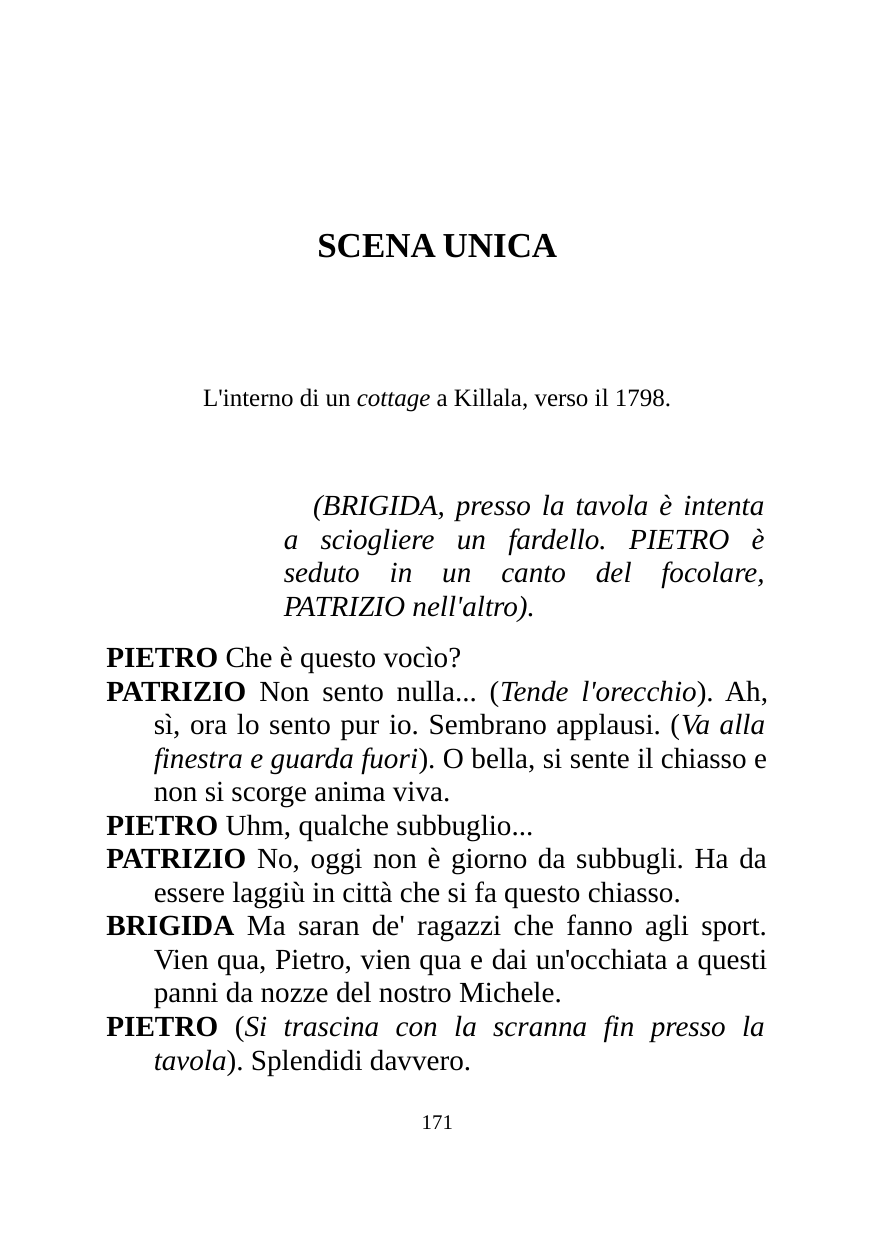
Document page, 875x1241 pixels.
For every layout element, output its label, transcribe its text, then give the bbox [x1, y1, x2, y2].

text PIETRO Uhm, qualche subbuglio... [106, 808, 768, 841]
text BRIGIDA Ma saran de' ragazzi che fanno agli sport. Vien qua, Pietro, vien qua e dai un'occhiata a questi panni da nozze del nostro Michele. [106, 908, 768, 1009]
subtitle SCENA UNICA [106, 224, 768, 264]
text PATRIZIO No, oggi non è giorno da subbugli. Ha da essere laggiù in città che si fa questo chiasso. [106, 841, 768, 908]
text (BRIGIDA, presso la tavola è intenta a sciogliere un fardello. PIETRO è seduto in un canto del focolare, PATRIZIO nell'altro). [283, 488, 768, 622]
text PIETRO Che è questo vocìo? [106, 640, 768, 674]
text PIETRO (Si trascina con la scranna fin presso la tavola). Splendidi davvero. [106, 1009, 768, 1076]
text L'interno di un cottage a Killala, verso il 1798. [106, 383, 768, 411]
text PATRIZIO Non sento nulla... (Tende l'orecchio). Ah, sì, ora lo sento pur io. Sembrano applausi. (Va alla finestra e guarda fuori). O bella, si sente il chiasso e non si scorge anima viva. [106, 674, 768, 808]
